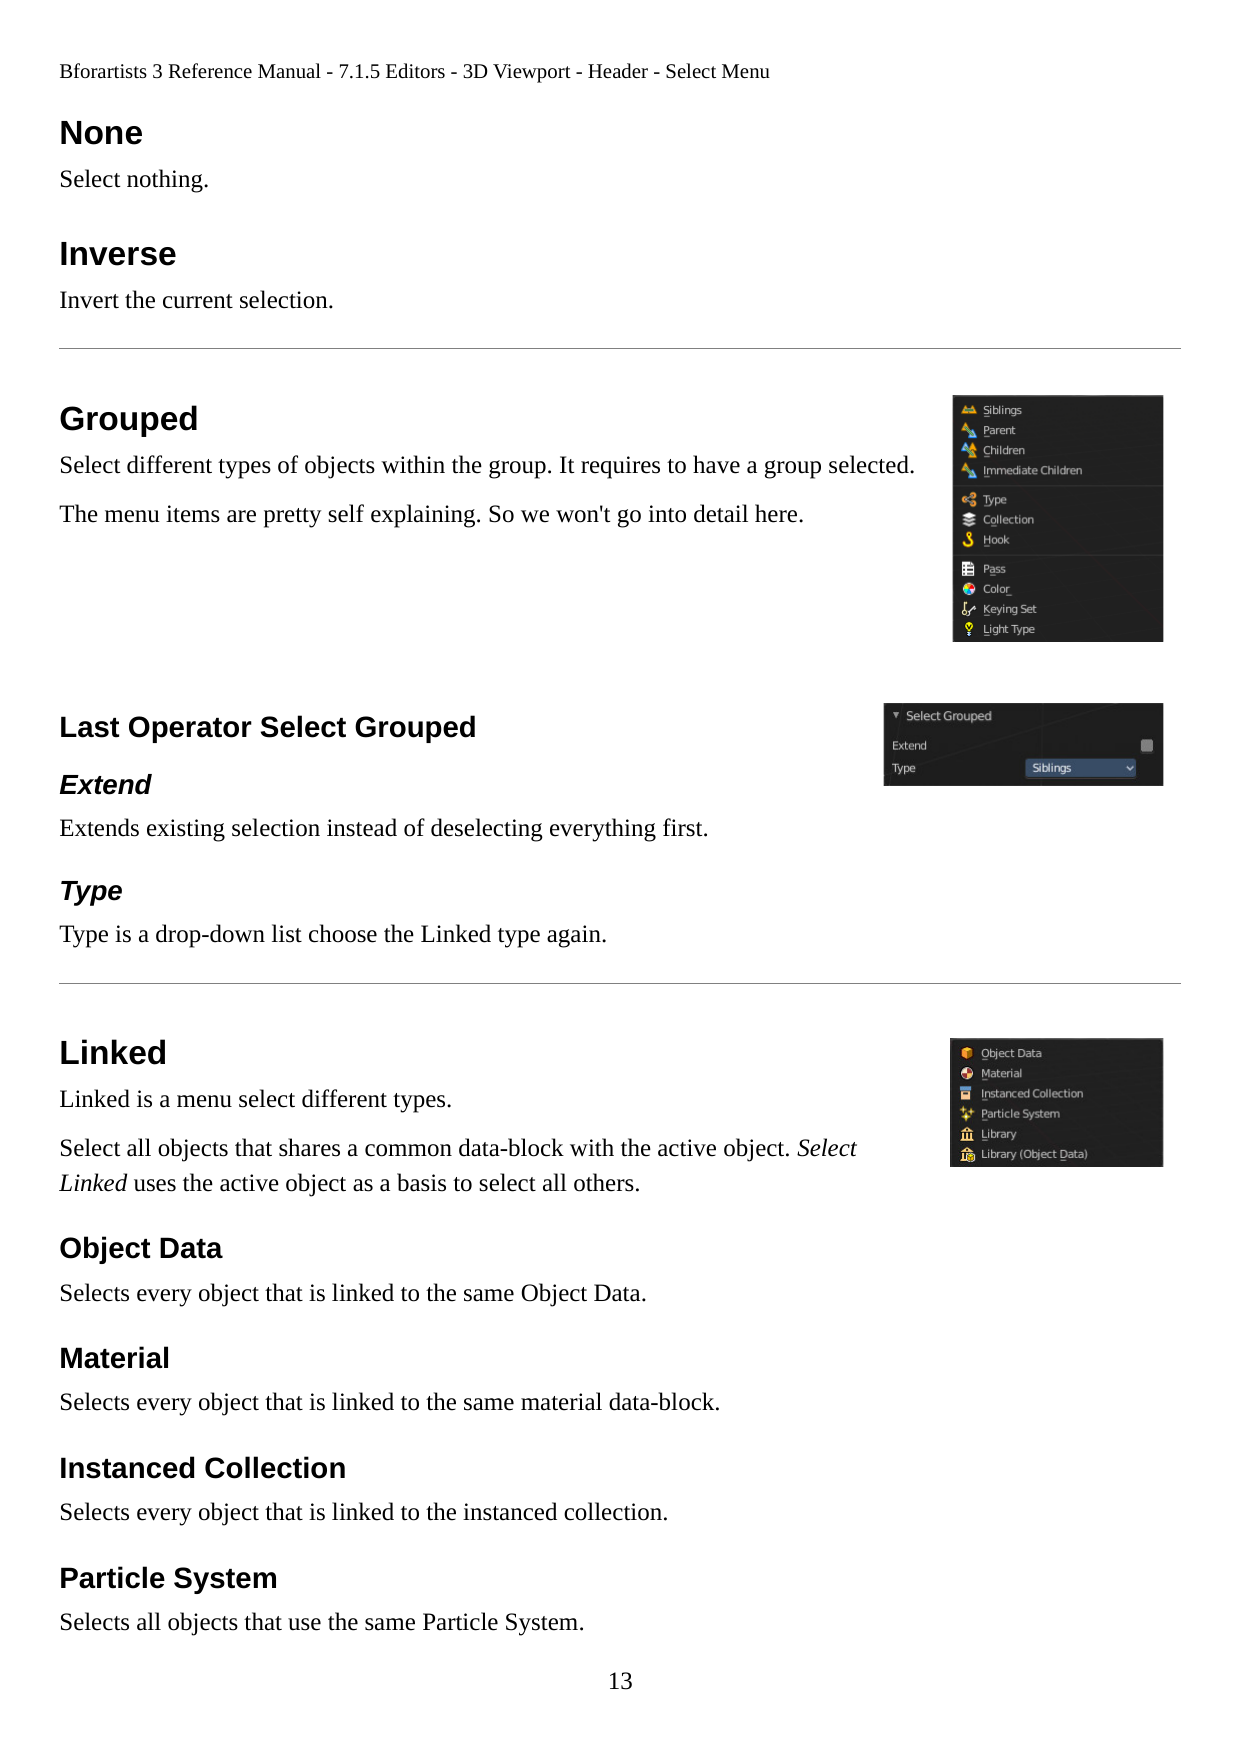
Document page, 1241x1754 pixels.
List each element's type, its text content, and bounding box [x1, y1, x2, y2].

subtitle Instanced Collection [59, 1451, 1181, 1485]
subtitle Grouped [59, 399, 952, 437]
text Linked is a menu select different types. [59, 1084, 950, 1113]
subtitle Object Data [59, 1231, 1181, 1265]
subtitle [1164, 710, 1181, 744]
text Extends existing selection instead of deselecting everything first. [59, 813, 1181, 842]
picture [950, 1038, 1164, 1167]
text Select all objects that shares a common data-block with the active object. Select Linked uses the active object as a basis to select all others. [59, 1133, 1181, 1196]
subtitle Extend [59, 769, 1181, 801]
subtitle Linked [59, 1033, 1181, 1072]
picture [883, 703, 1164, 786]
text Selects every object that is linked to the same Object Data. [59, 1278, 1181, 1306]
subtitle Material [59, 1341, 1181, 1375]
text Type is a drop-down list choose the Linked type again. [59, 919, 1181, 948]
text Select different types of objects within the group. It requires to have a group selected. [59, 450, 952, 479]
text Invert the current selection. [59, 285, 1181, 313]
subtitle None [59, 113, 1181, 151]
text Select nothing. [59, 164, 1181, 192]
subtitle [1164, 399, 1181, 437]
text Selects all objects that use the same Particle System. [59, 1607, 1181, 1636]
text Selects every object that is linked to the same material data-block. [59, 1387, 1181, 1416]
subtitle Inverse [59, 234, 1181, 272]
text The menu items are pretty self explaining. So we won't go into detail here. [59, 499, 952, 528]
subtitle Particle System [59, 1561, 1181, 1595]
subtitle Last Operator Select Grouped [59, 710, 883, 744]
text Selects every object that is linked to the instanced collection. [59, 1497, 1181, 1526]
picture [952, 395, 1164, 642]
subtitle Type [59, 874, 1181, 906]
